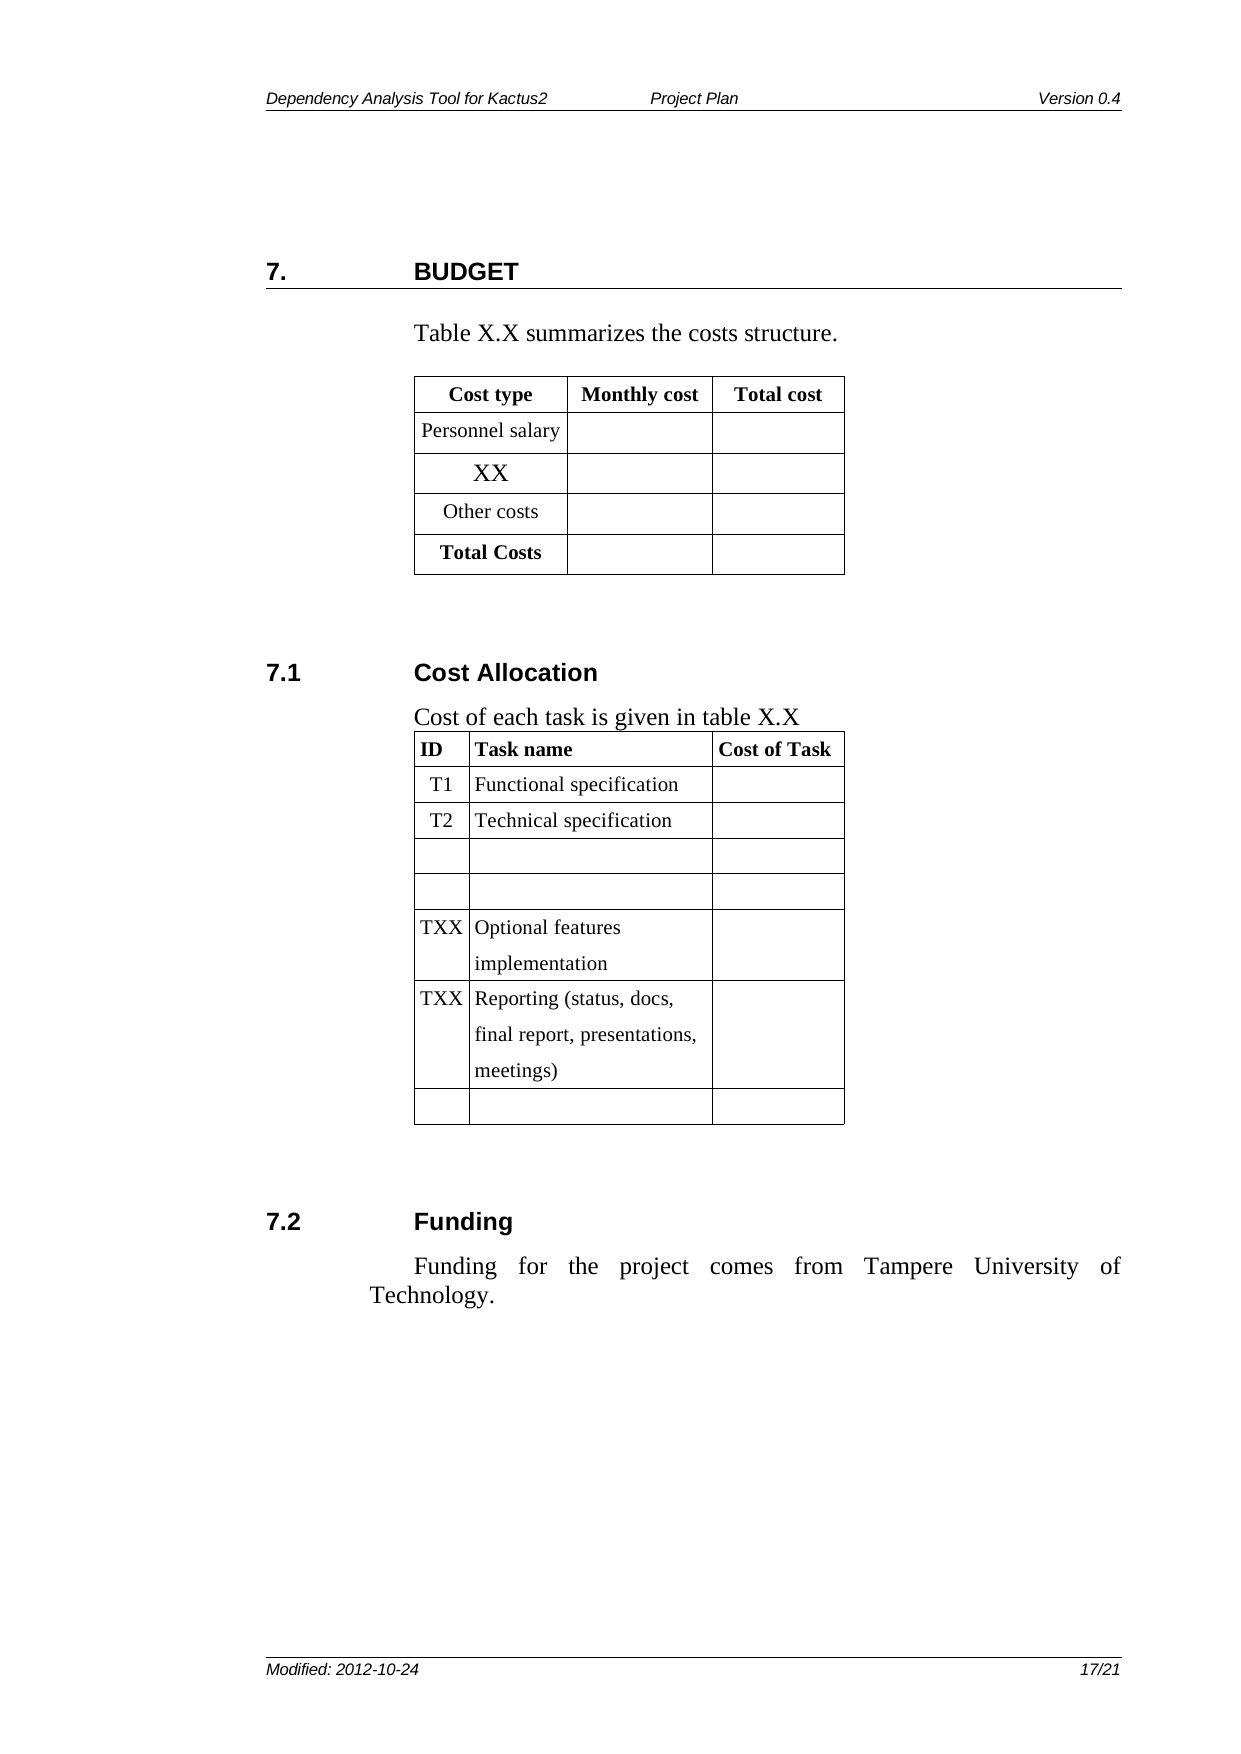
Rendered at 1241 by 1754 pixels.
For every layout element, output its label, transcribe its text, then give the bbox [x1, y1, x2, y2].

table_cell [713, 910, 844, 980]
table_cell Technical specification [470, 803, 712, 837]
table_header ID [415, 732, 469, 766]
table_cell [415, 839, 469, 873]
table_cell [713, 874, 844, 909]
table_cell [713, 839, 844, 873]
table_cell T2 [415, 803, 469, 837]
table_cell [470, 839, 712, 873]
table_cell TXX [415, 981, 469, 1088]
table_cell [415, 874, 469, 909]
table_cell XX [415, 454, 567, 493]
table_cell [568, 494, 712, 534]
table_cell [713, 494, 844, 534]
table_cell [568, 413, 712, 452]
table_cell [470, 1089, 712, 1124]
table_header Total cost [713, 377, 844, 412]
table_cell [713, 535, 844, 574]
table_cell Functional specification [470, 767, 712, 802]
text Table X.X summarizes the costs structure. [369, 318, 1122, 347]
table_cell [713, 454, 844, 493]
table_cell [470, 874, 712, 909]
table_cell Other costs [415, 494, 567, 534]
table_cell [713, 981, 844, 1088]
table_cell [713, 803, 844, 837]
subtitle Funding [266, 1207, 1122, 1236]
table_cell Reporting (status, docs, final report, presentations, meetings) [470, 981, 712, 1088]
text Funding for the project comes from Tampere University of Technology. [369, 1251, 1122, 1309]
table_header Task name [470, 732, 712, 766]
table_cell [568, 454, 712, 493]
text Cost of each task is given in table X.X [413, 701, 1122, 730]
subtitle Cost Allocation [266, 658, 1122, 687]
table_header Cost of Task [713, 732, 844, 766]
table_cell T1 [415, 767, 469, 802]
table_cell [415, 1089, 469, 1124]
table_cell Personnel salary [415, 413, 567, 452]
table_header Monthly cost [568, 377, 712, 412]
subtitle Budget [266, 257, 1122, 288]
table_cell Total Costs [415, 535, 567, 574]
table_cell [713, 767, 844, 802]
table_cell [568, 535, 712, 574]
table_cell [713, 413, 844, 452]
table_cell [713, 1089, 844, 1124]
table_header Cost type [415, 377, 567, 412]
table_cell Optional features implementation [470, 910, 712, 980]
table_cell TXX [415, 910, 469, 980]
